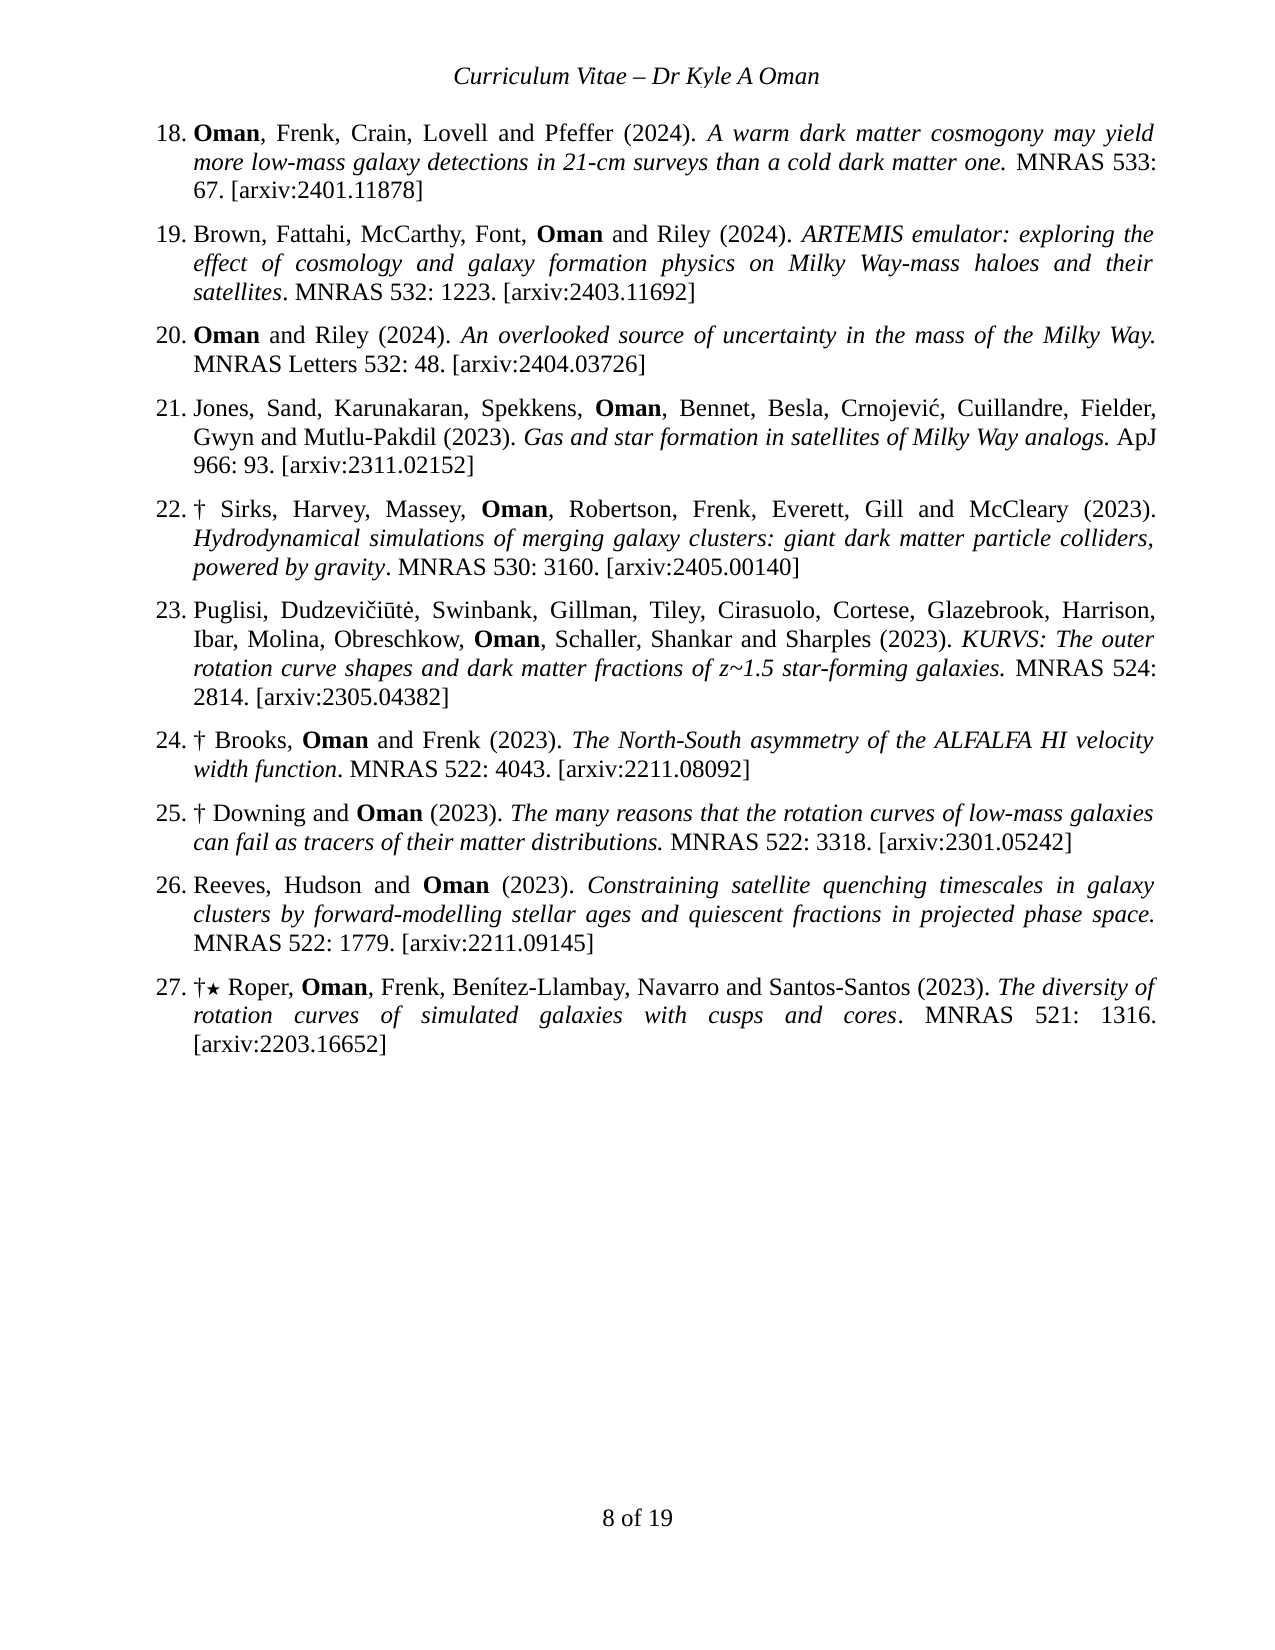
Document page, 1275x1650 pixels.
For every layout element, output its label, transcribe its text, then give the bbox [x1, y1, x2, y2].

list Jones, Sand, Karunakaran, Spekkens, Oman, Bennet, Besla, Crnojević, Cuillandre, Fielder, Gwyn and Mutlu-Pakdil (2023). Gas and star formation in satellites of Milky Way analogs. ApJ 966: 93. [arxiv:2311.02152] [156, 393, 1157, 479]
list † Downing and Oman (2023). The many reasons that the rotation curves of low-mass galaxies can fail as tracers of their matter distributions. MNRAS 522: 3318. [arxiv:2301.05242] [156, 798, 1157, 855]
list Puglisi, Dudzevičiūtė, Swinbank, Gillman, Tiley, Cirasuolo, Cortese, Glazebrook, Harrison, Ibar, Molina, Obreschkow, Oman, Schaller, Shankar and Sharples (2023). KURVS: The outer rotation curve shapes and dark matter fractions of z~1.5 star-forming galaxies. MNRAS 524: 2814. [arxiv:2305.04382] [156, 595, 1157, 710]
list Reeves, Hudson and Oman (2023). Constraining satellite quenching timescales in galaxy clusters by forward-modelling stellar ages and quiescent fractions in projected phase space. MNRAS 522: 1779. [arxiv:2211.09145] [156, 870, 1157, 957]
list Brown, Fattahi, McCarthy, Font, Oman and Riley (2024). ARTEMIS emulator: exploring the effect of cosmology and galaxy formation physics on Milky Way-mass haloes and their satellites. MNRAS 532: 1223. [arxiv:2403.11692] [156, 219, 1157, 305]
list † Brooks, Oman and Frenk (2023). The North-South asymmetry of the ALFALFA HI velocity width function. MNRAS 522: 4043. [arxiv:2211.08092] [156, 725, 1157, 783]
list Oman and Riley (2024). An overlooked source of uncertainty in the mass of the Milky Way. MNRAS Letters 532: 48. [arxiv:2404.03726] [156, 320, 1157, 378]
list Oman, Frenk, Crain, Lovell and Pfeffer (2024). A warm dark matter cosmogony may yield more low-mass galaxy detections in 21-cm surveys than a cold dark matter one. MNRAS 533: 67. [arxiv:2401.11878] [156, 118, 1157, 204]
list †★ Roper, Oman, Frenk, Benítez-Llambay, Navarro and Santos-Santos (2023). The diversity of rotation curves of simulated galaxies with cusps and cores. MNRAS 521: 1316. [arxiv:2203.16652] [156, 972, 1157, 1058]
list † Sirks, Harvey, Massey, Oman, Robertson, Frenk, Everett, Gill and McCleary (2023). Hydrodynamical simulations of merging galaxy clusters: giant dark matter particle colliders, powered by gravity. MNRAS 530: 3160. [arxiv:2405.00140] [156, 494, 1157, 580]
